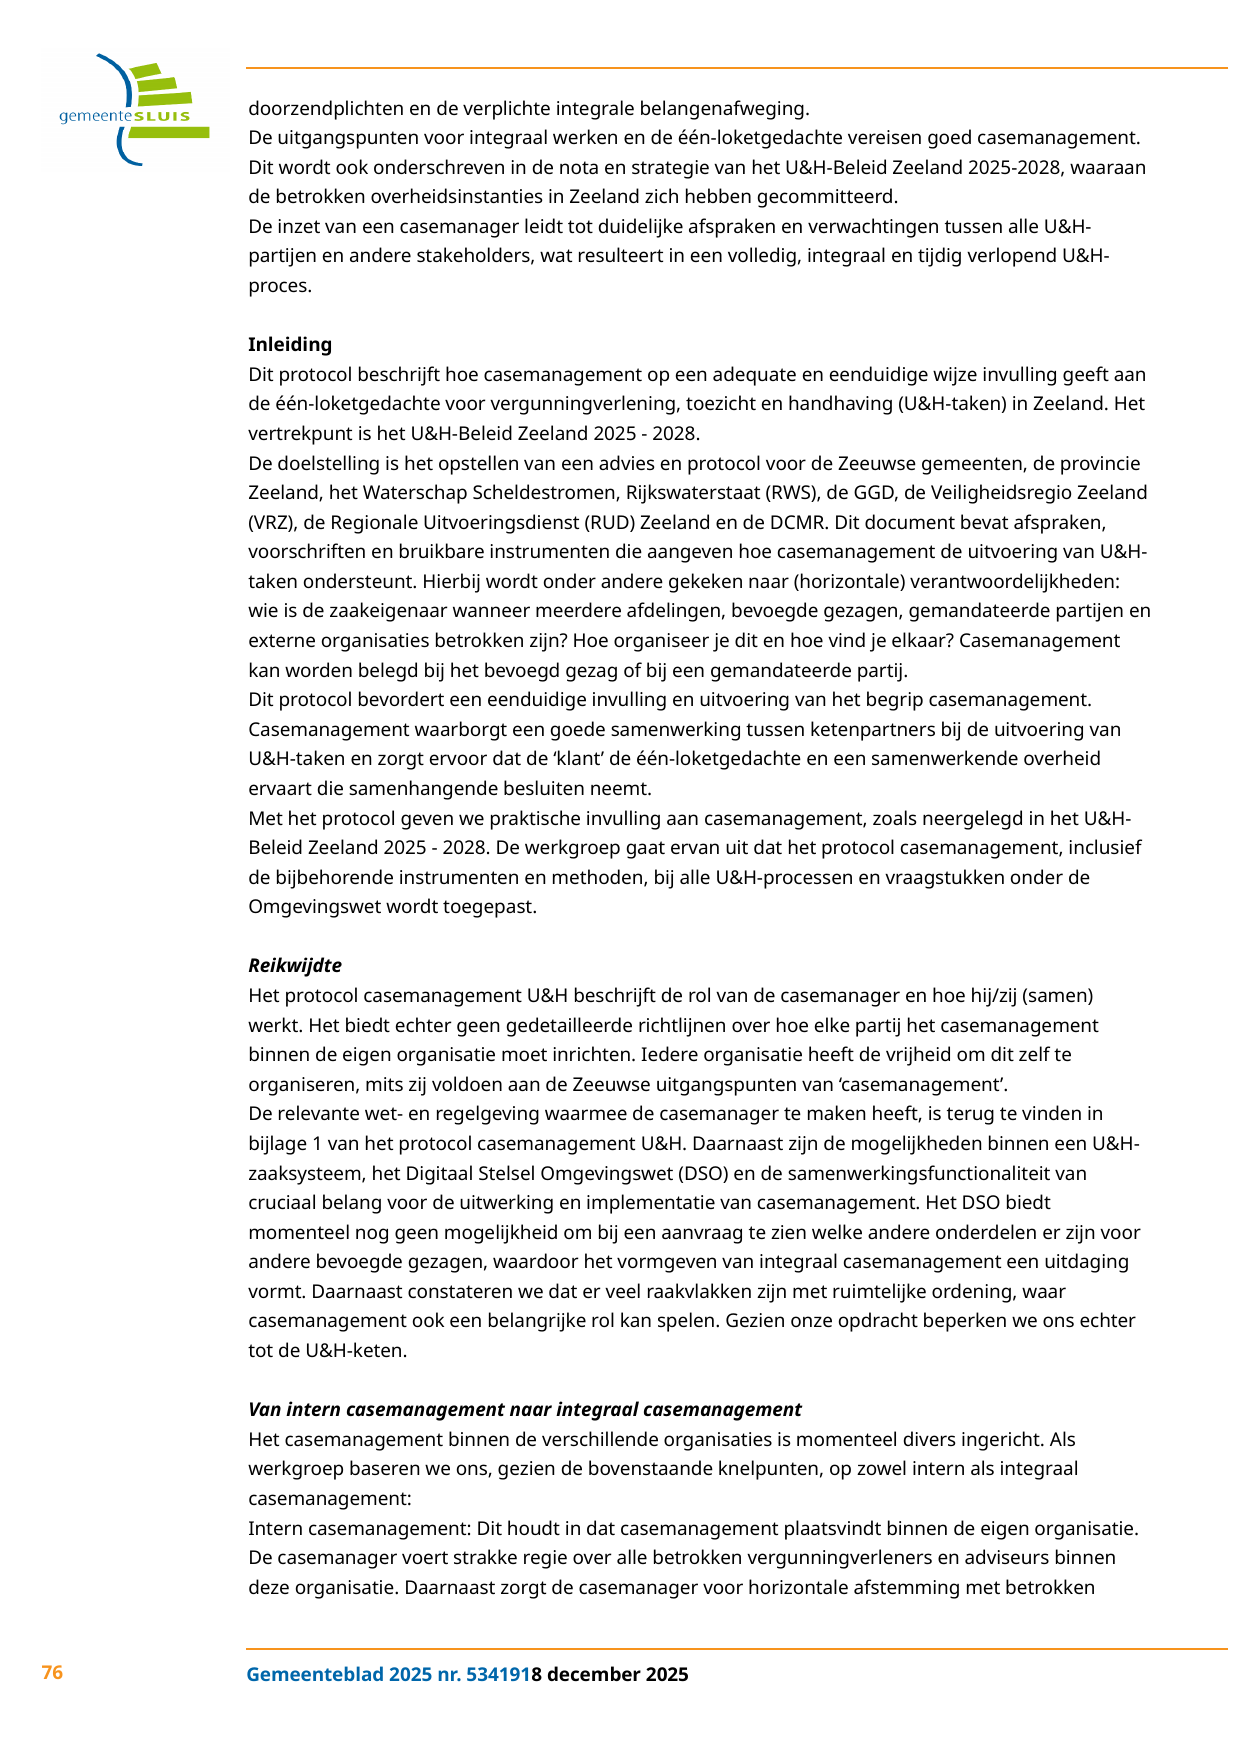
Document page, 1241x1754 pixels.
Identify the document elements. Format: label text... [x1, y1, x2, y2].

text De doelstelling is het opstellen van een advies en protocol voor de Zeeuwse gemeenten, de provincie Zeeland, het Waterschap Scheldestromen, Rijkswaterstaat (RWS), de GGD, de Veiligheidsregio Zeeland (VRZ), de Regionale Uitvoeringsdienst (RUD) Zeeland en de DCMR. Dit document bevat afspraken, voorschriften en bruikbare instrumenten die aangeven hoe casemanagement de uitvoering van U&H-taken ondersteunt. Hierbij wordt onder andere gekeken naar (horizontale) verantwoordelijkheden: wie is de zaakeigenaar wanneer meerdere afdelingen, bevoegde gezagen, gemandateerde partijen en externe organisaties betrokken zijn? Hoe organiseer je dit en hoe vind je elkaar? Casemanagement kan worden belegd bij het bevoegd gezag of bij een gemandateerde partij. [248, 450, 1152, 683]
text Met het protocol geven we praktische invulling aan casemanagement, zoals neergelegd in het U&H-Beleid Zeeland 2025 - 2028. De werkgroep gaat ervan uit dat het protocol casemanagement, inclusief de bijbehorende instrumenten en methoden, bij alle U&H-processen en vraagstukken onder de Omgevingswet wordt toegepast. [248, 805, 1152, 919]
text Intern casemanagement: Dit houdt in dat casemanagement plaatsvindt binnen de eigen organisatie. De casemanager voert strakke regie over alle betrokken vergunningverleners en adviseurs binnen deze organisatie. Daarnaast zorgt de casemanager voor horizontale afstemming met betrokken [248, 1515, 1152, 1600]
text De relevante wet- en regelgeving waarmee de casemanager te maken heeft, is terug te vinden in bijlage 1 van het protocol casemanagement U&H. Daarnaast zijn de mogelijkheden binnen een U&H-zaaksysteem, het Digitaal Stelsel Omgevingswet (DSO) en de samenwerkingsfunctionaliteit van cruciaal belang voor de uitwerking en implementatie van casemanagement. Het DSO biedt momenteel nog geen mogelijkheid om bij een aanvraag te zien welke andere onderdelen er zijn voor andere bevoegde gezagen, waardoor het vormgeven van integraal casemanagement een uitdaging vormt. Daarnaast constateren we dat er veel raakvlakken zijn met ruimtelijke ordening, waar casemanagement ook een belangrijke rol kan spelen. Gezien onze opdracht beperken we ons echter tot de U&H-keten. [248, 1101, 1152, 1363]
text Reikwijdte [248, 953, 1152, 978]
text Inleiding [248, 331, 1152, 357]
text Dit protocol beschrijft hoe casemanagement op een adequate en eenduidige wijze invulling geeft aan de één-loketgedachte voor vergunningverlening, toezicht en handhaving (U&H-taken) in Zeeland. Het vertrekpunt is het U&H-Beleid Zeeland 2025 - 2028. [248, 361, 1152, 446]
text doorzendplichten en de verplichte integrale belangenafweging. [248, 95, 1152, 121]
text Van intern casemanagement naar integraal casemanagement [248, 1396, 1152, 1422]
text Het protocol casemanagement U&H beschrijft de rol van de casemanager en hoe hij/zij (samen) werkt. Het biedt echter geen gedetailleerde richtlijnen over hoe elke partij het casemanagement binnen de eigen organisatie moet inrichten. Iedere organisatie heeft de vrijheid om dit zelf te organiseren, mits zij voldoen aan de Zeeuwse uitgangspunten van ‘casemanagement’. [248, 982, 1152, 1097]
text De uitgangspunten voor integraal werken en de één-loketgedachte vereisen goed casemanagement. Dit wordt ook onderschreven in de nota en strategie van het U&H-Beleid Zeeland 2025-2028, waaraan de betrokken overheidsinstanties in Zeeland zich hebben gecommitteerd. [248, 124, 1152, 209]
text Dit protocol bevordert een eenduidige invulling en uitvoering van het begrip casemanagement. Casemanagement waarborgt een goede samenwerking tussen ketenpartners bij de uitvoering van U&H-taken en zorgt ervoor dat de ‘klant’ de één-loketgedachte en een samenwerkende overheid ervaart die samenhangende besluiten neemt. [248, 686, 1152, 801]
text De inzet van een casemanager leidt tot duidelijke afspraken en verwachtingen tussen alle U&H-partijen en andere stakeholders, wat resulteert in een volledig, integraal en tijdig verlopend U&H-proces. [248, 213, 1152, 298]
text Het casemanagement binnen de verschillende organisaties is momenteel divers ingericht. Als werkgroep baseren we ons, gezien de bovenstaande knelpunten, op zowel intern als integraal casemanagement: [248, 1426, 1152, 1511]
picture [41, 47, 231, 172]
